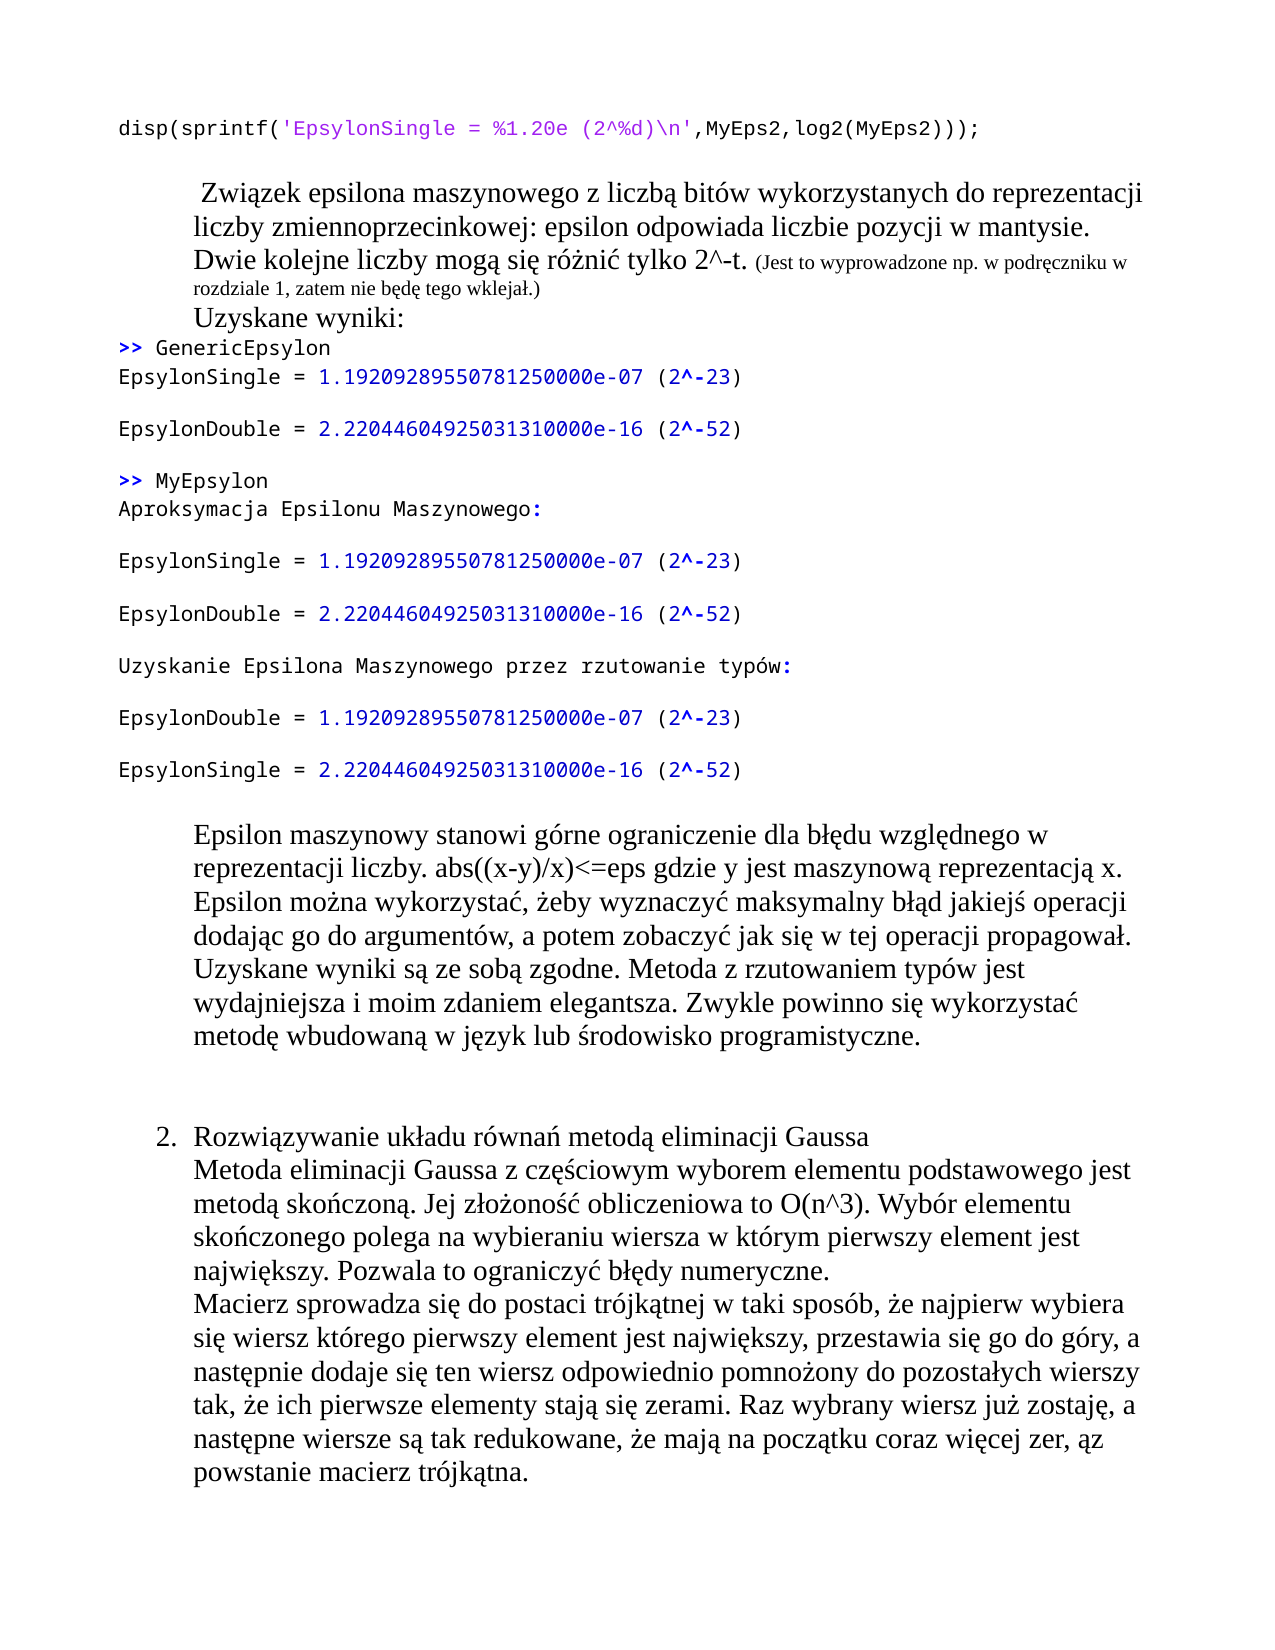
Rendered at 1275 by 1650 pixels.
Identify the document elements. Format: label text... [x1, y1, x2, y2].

text >> GenericEpsylon [118, 333, 1157, 362]
list Rozwiązywanie układu równań metodą eliminacji Gaussa [156, 1119, 1157, 1152]
text >> MyEpsylon [118, 466, 1157, 494]
text EpsylonDouble = 2.22044604925031310000e-16 (2^-52) [118, 414, 1157, 442]
text Aproksymacja Epsilonu Maszynowego: [118, 494, 1157, 523]
list Macierz sprowadza się do postaci trójkątnej w taki sposób, że najpierw wybiera się wiersz którego pierwszy element jest największy, przestawia się go do góry, a następnie dodaje się ten wiersz odpowiednio pomnożony do pozostałych wierszy tak, że ich pierwsze elementy stają się zerami. Raz wybrany wiersz już zostaję, a następne wiersze są tak redukowane, że mają na początku coraz więcej zer, ąz powstanie macierz trójkątna. [156, 1287, 1157, 1488]
text EpsylonDouble = 1.19209289550781250000e-07 (2^-23) [118, 703, 1157, 731]
list Uzyskane wyniki: [156, 300, 1157, 333]
text EpsylonSingle = 1.19209289550781250000e-07 (2^-23) [118, 362, 1157, 390]
text EpsylonDouble = 2.22044604925031310000e-16 (2^-52) [118, 599, 1157, 627]
list Związek epsilona maszynowego z liczbą bitów wykorzystanych do reprezentacji liczby zmiennoprzecinkowej: epsilon odpowiada liczbie pozycji w mantysie. Dwie kolejne liczby mogą się różnić tylko 2^-t. (Jest to wyprowadzone np. w podręczniku w rozdziale 1, zatem nie będę tego wklejał.) [156, 175, 1157, 300]
text disp(sprintf('EpsylonSingle = %1.20e (2^%d)\n',MyEps2,log2(MyEps2))); [118, 118, 1157, 142]
text EpsylonSingle = 1.19209289550781250000e-07 (2^-23) [118, 547, 1157, 575]
list Uzyskane wyniki są ze sobą zgodne. Metoda z rzutowaniem typów jest wydajniejsza i moim zdaniem elegantsza. Zwykle powinno się wykorzystać metodę wbudowaną w język lub środowisko programistyczne. [156, 951, 1157, 1052]
text Uzyskanie Epsilona Maszynowego przez rzutowanie typów: [118, 651, 1157, 679]
list Epsilon maszynowy stanowi górne ograniczenie dla błędu względnego w reprezentacji liczby. abs((x-y)/x)<=eps gdzie y jest maszynową reprezentacją x. Epsilon można wykorzystać, żeby wyznaczyć maksymalny błąd jakiejś operacji dodając go do argumentów, a potem zobaczyć jak się w tej operacji propagował. [156, 817, 1157, 951]
text EpsylonSingle = 2.22044604925031310000e-16 (2^-52) [118, 755, 1157, 783]
list Metoda eliminacji Gaussa z częściowym wyborem elementu podstawowego jest metodą skończoną. Jej złożoność obliczeniowa to O(n^3). Wybór elementu skończonego polega na wybieraniu wiersza w którym pierwszy element jest największy. Pozwala to ograniczyć błędy numeryczne. [156, 1152, 1157, 1287]
